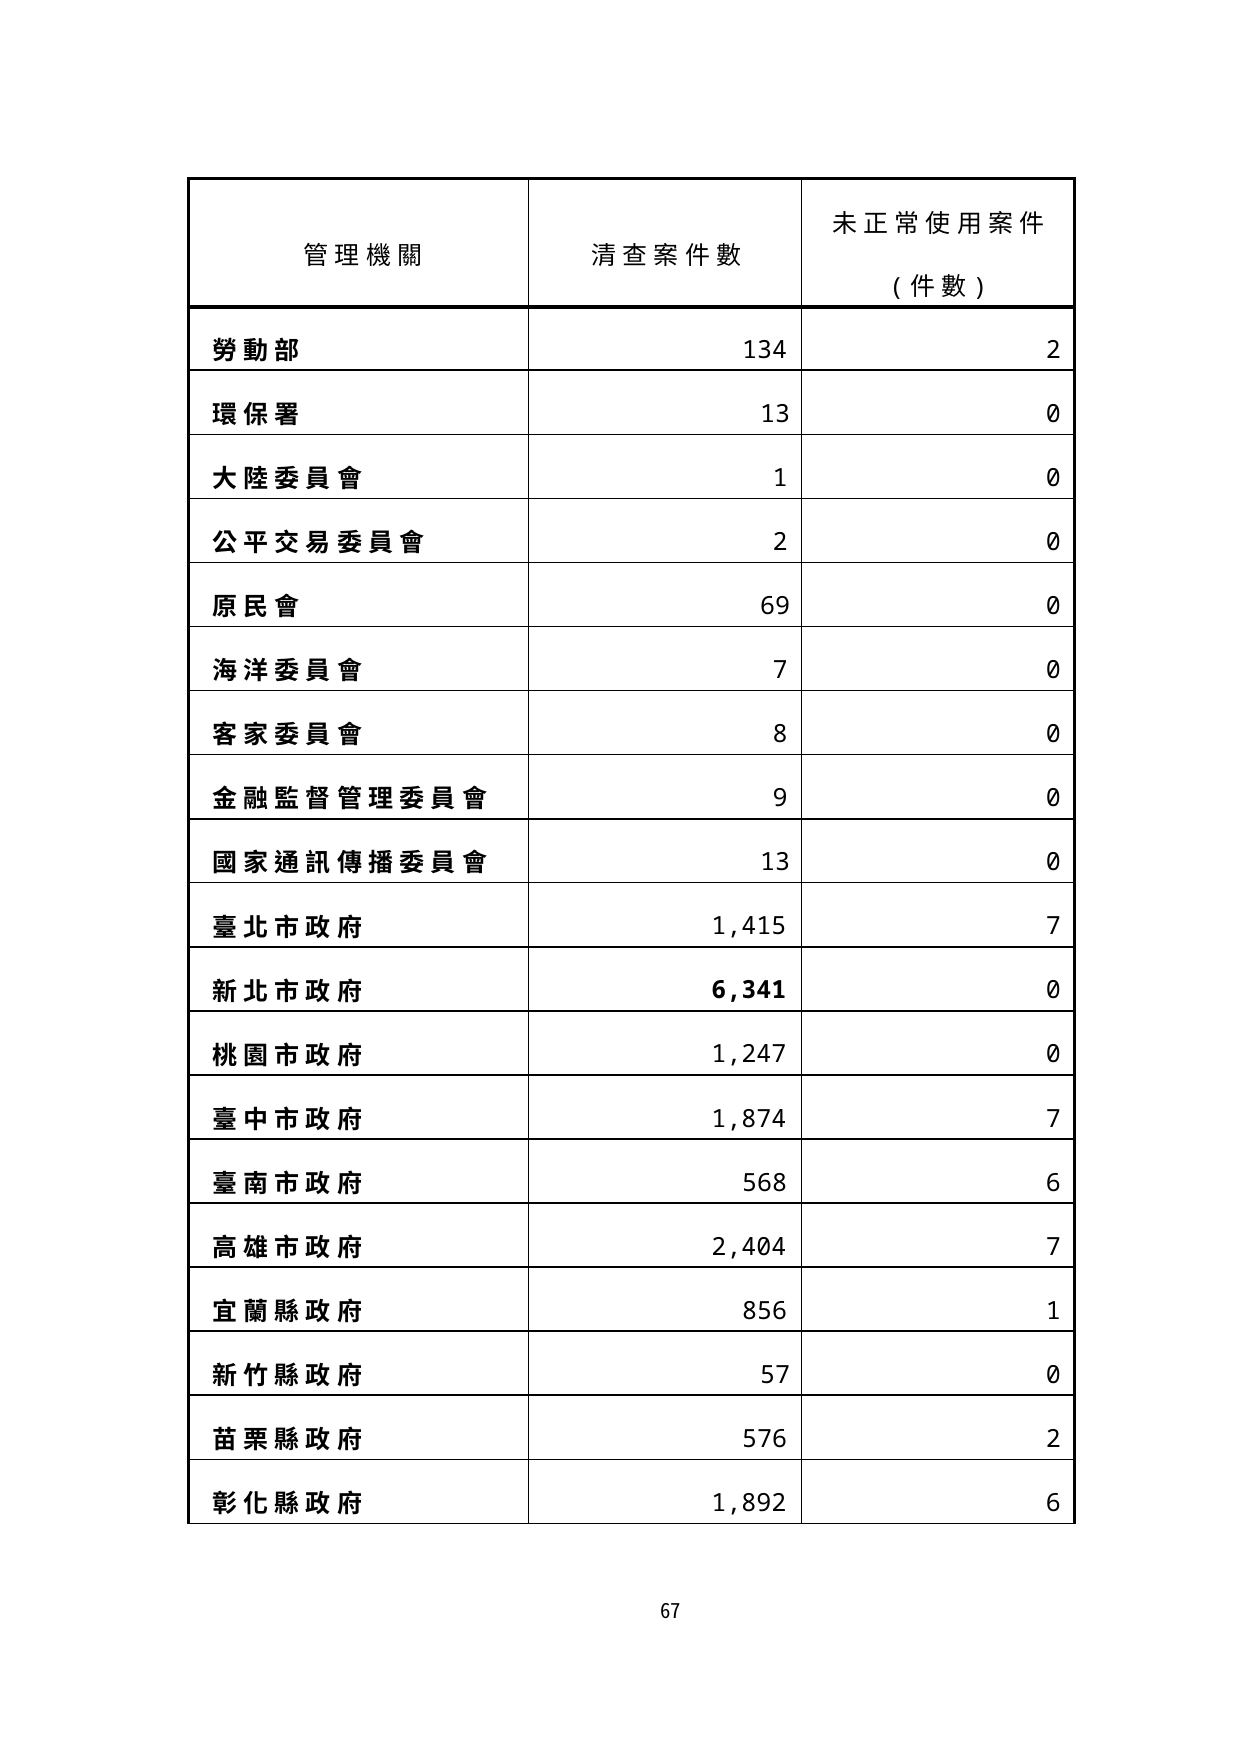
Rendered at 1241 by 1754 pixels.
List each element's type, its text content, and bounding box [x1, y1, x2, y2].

table_cell 2 [802, 309, 1073, 369]
table_header 未正常使用案件 (件數) [802, 180, 1073, 305]
table_cell 134 [529, 309, 801, 369]
table_cell 宜蘭縣政府 [190, 1268, 528, 1330]
table_cell 0 [802, 563, 1073, 626]
table_cell 桃園市政府 [190, 1012, 528, 1074]
table_cell 0 [802, 755, 1073, 818]
table_cell 1 [802, 1268, 1073, 1330]
table_cell 7 [529, 627, 801, 690]
table_cell 1,892 [529, 1460, 801, 1522]
table_cell 臺北市政府 [190, 883, 528, 946]
table_cell 0 [802, 1332, 1073, 1394]
table_cell 1 [529, 435, 801, 497]
table_cell 0 [802, 820, 1073, 882]
table_cell 7 [802, 1076, 1073, 1138]
table_cell 2 [529, 499, 801, 562]
table_cell 856 [529, 1268, 801, 1330]
table_cell 6 [802, 1460, 1073, 1522]
table_cell 0 [802, 371, 1073, 433]
table_cell 0 [802, 948, 1073, 1010]
table_cell 公平交易委員會 [190, 499, 528, 562]
table_cell 7 [802, 1204, 1073, 1266]
table_cell 0 [802, 435, 1073, 497]
table_header 清查案件數 [529, 180, 801, 305]
table_cell 13 [529, 371, 801, 433]
table_cell 高雄市政府 [190, 1204, 528, 1266]
table_cell 國家通訊傳播委員會 [190, 820, 528, 882]
table_cell 原民會 [190, 563, 528, 626]
table_cell 8 [529, 691, 801, 754]
table_cell 1,874 [529, 1076, 801, 1138]
table_cell 金融監督管理委員會 [190, 755, 528, 818]
table_cell 0 [802, 627, 1073, 690]
table_cell 57 [529, 1332, 801, 1394]
table_cell 新竹縣政府 [190, 1332, 528, 1394]
table_cell 13 [529, 820, 801, 882]
table_cell 6,341 [529, 948, 801, 1010]
table_cell 大陸委員會 [190, 435, 528, 497]
table_cell 客家委員會 [190, 691, 528, 754]
table_cell 0 [802, 499, 1073, 562]
table_cell 0 [802, 1012, 1073, 1074]
table_cell 576 [529, 1396, 801, 1458]
table_cell 1,247 [529, 1012, 801, 1074]
table_header 管理機關 [190, 180, 528, 305]
table_cell 苗栗縣政府 [190, 1396, 528, 1458]
table_cell 0 [802, 691, 1073, 754]
table_cell 彰化縣政府 [190, 1460, 528, 1522]
table_cell 2,404 [529, 1204, 801, 1266]
table_cell 6 [802, 1140, 1073, 1202]
table_cell 臺中市政府 [190, 1076, 528, 1138]
table_cell 臺南市政府 [190, 1140, 528, 1202]
table_cell 9 [529, 755, 801, 818]
table_cell 568 [529, 1140, 801, 1202]
table_cell 環保署 [190, 371, 528, 433]
table_cell 勞動部 [190, 309, 528, 369]
table_cell 海洋委員會 [190, 627, 528, 690]
table_cell 新北市政府 [190, 948, 528, 1010]
table_cell 2 [802, 1396, 1073, 1458]
table_cell 69 [529, 563, 801, 626]
table_cell 7 [802, 883, 1073, 946]
table_cell 1,415 [529, 883, 801, 946]
